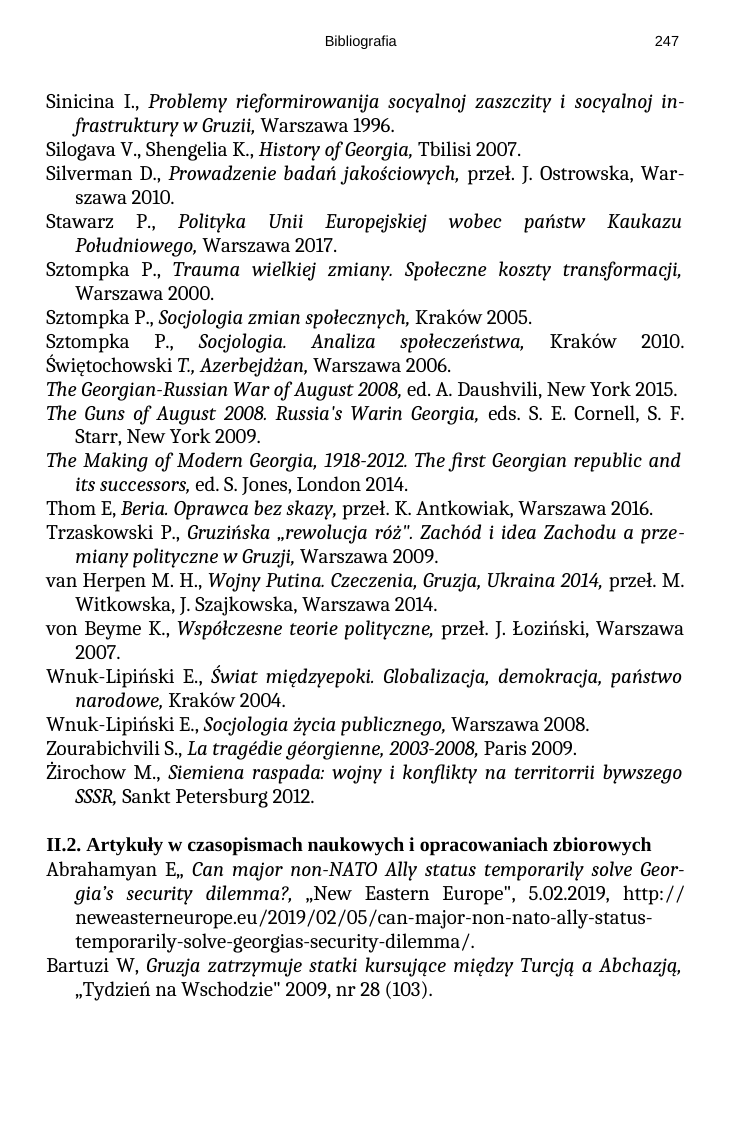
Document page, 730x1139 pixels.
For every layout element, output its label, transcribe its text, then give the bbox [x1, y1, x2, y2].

text Stawarz P., Polityka Unii Europejskiej wobec państw Kaukazu Południowego, Warszawa 2017. [46, 209, 684, 257]
text van Herpen M. H., Wojny Putina. Czeczenia, Gruzja, Ukraina 2014, przeł. M. Witkowska, J. Szajkowska, Warszawa 2014. [46, 569, 684, 617]
text The Making of Modern Georgia, 1918-2012. The first Georgian republic and its successors, ed. S. Jones, London 2014. [46, 449, 684, 497]
text Abrahamyan E„ Can major non-NATO Ally status temporarily solve Geor­gia’s security dilemma?, „New Eastern Europe", 5.02.2019, http:// neweasterneurope.eu/2019/02/05/can-major-non-nato-ally-status- temporarily-solve-georgias-security-dilemma/. [46, 858, 684, 954]
text The Guns of August 2008. Russia's Warin Georgia, eds. S. E. Cornell, S. F. Starr, New York 2009. [46, 401, 684, 449]
text II.2. Artykuły w czasopismach naukowych i opracowaniach zbio­rowych [46, 833, 684, 856]
text Bibliografia [324, 33, 411, 50]
text von Beyme K., Współczesne teorie polityczne, przeł. J. Łoziński, Warszawa 2007. [46, 617, 684, 665]
text Sinicina I., Problemy rieformirowanija socyalnoj zaszczity i socyalnoj in­frastruktury w Gruzii, Warszawa 1996. [46, 90, 684, 138]
text The Georgian-Russian War of August 2008, ed. A. Daushvili, New York 2015. [46, 377, 684, 401]
text Sztompka P., Trauma wielkiej zmiany. Społeczne koszty transformacji, Warszawa 2000. [46, 257, 684, 305]
text Wnuk-Lipiński E., Świat międzyepoki. Globalizacja, demokracja, państwo narodowe, Kraków 2004. [46, 665, 684, 713]
text Silogava V., Shengelia K., History of Georgia, Tbilisi 2007. [46, 138, 684, 162]
text Silverman D., Prowadzenie badań jakościowych, przeł. J. Ostrowska, War­szawa 2010. [46, 162, 684, 209]
text 247 [654, 33, 684, 50]
text Thom E, Beria. Oprawca bez skazy, przeł. K. Antkowiak, Warszawa 2016. [46, 497, 684, 521]
text Trzaskowski P., Gruzińska „rewolucja róż". Zachód i idea Zachodu a prze­miany polityczne w Gruzji, Warszawa 2009. [46, 521, 684, 569]
text Zourabichvili S., La tragédie géorgienne, 2003-2008, Paris 2009. [46, 737, 684, 761]
text Sztompka P., Socjologia. Analiza społeczeństwa, Kraków 2010. Świętochowski T., Azerbejdżan, Warszawa 2006. [46, 329, 684, 377]
text Wnuk-Lipiński E., Socjologia życia publicznego, Warszawa 2008. [46, 713, 684, 737]
text Sztompka P., Socjologia zmian społecznych, Kraków 2005. [46, 305, 684, 329]
text Bartuzi W, Gruzja zatrzymuje statki kursujące między Turcją a Abchazją, „Tydzień na Wschodzie" 2009, nr 28 (103). [46, 954, 684, 1002]
text Żirochow M., Siemiena raspada: wojny i konflikty na territorrii bywszego SSSR, Sankt Petersburg 2012. [46, 761, 684, 808]
